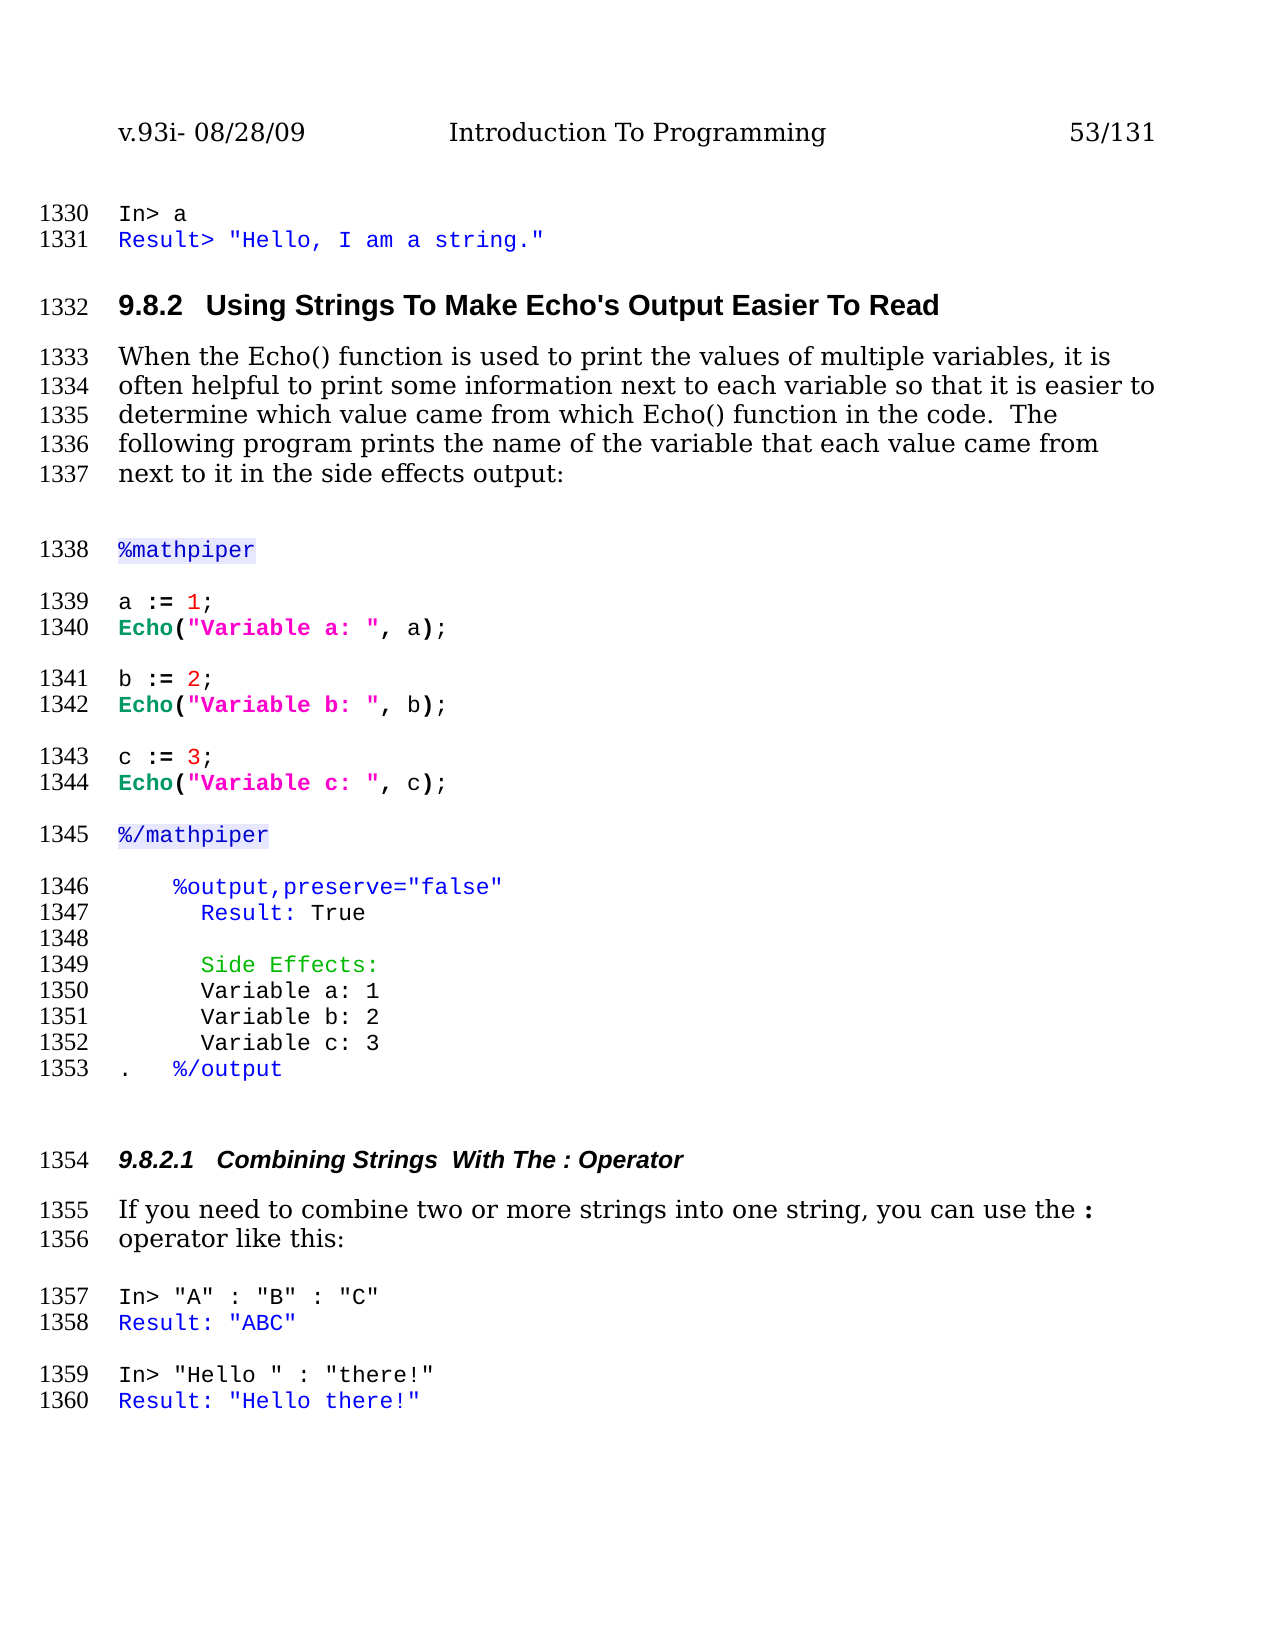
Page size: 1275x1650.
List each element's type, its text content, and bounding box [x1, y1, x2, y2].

text If you need to combine two or more strings into one string, you can use the : operator like this: [118, 1195, 1157, 1253]
text When the Echo() function is used to print the values of multiple variables, it is often helpful to print some information next to each variable so that it is easier to determine which value came from which Echo() function in the code. The following program prints the name of the variable that each value came from next to it in the side effects output: [118, 342, 1157, 488]
text Echo("Variable a: ", a); [118, 616, 1157, 642]
text Variable b: 2 [118, 1005, 1157, 1031]
text a := 1; [118, 590, 1157, 616]
text c := 3; [118, 746, 1157, 772]
text b := 2; [118, 668, 1157, 694]
text Result: "Hello there!" [118, 1389, 1157, 1415]
text Variable c: 3 [118, 1031, 1157, 1057]
text Variable a: 1 [118, 979, 1157, 1005]
text In> "Hello " : "there!" [118, 1363, 1157, 1389]
text %/mathpiper [118, 823, 1157, 849]
subtitle Combining Strings With The : Operator [118, 1145, 1157, 1174]
subtitle Using Strings To Make Echo's Output Easier To Read [118, 288, 1157, 321]
text %output,preserve="false" [118, 875, 1157, 901]
text Side Effects: [118, 953, 1157, 979]
text In> a [118, 203, 1157, 229]
text Result> "Hello, I am a string." [118, 229, 1157, 254]
text Echo("Variable c: ", c); [118, 772, 1157, 797]
text %mathpiper [118, 538, 1157, 564]
text . %/output [118, 1057, 1157, 1083]
text In> "A" : "B" : "C" [118, 1285, 1157, 1311]
text Echo("Variable b: ", b); [118, 694, 1157, 720]
text Result: "ABC" [118, 1311, 1157, 1337]
text Result: True [118, 901, 1157, 927]
